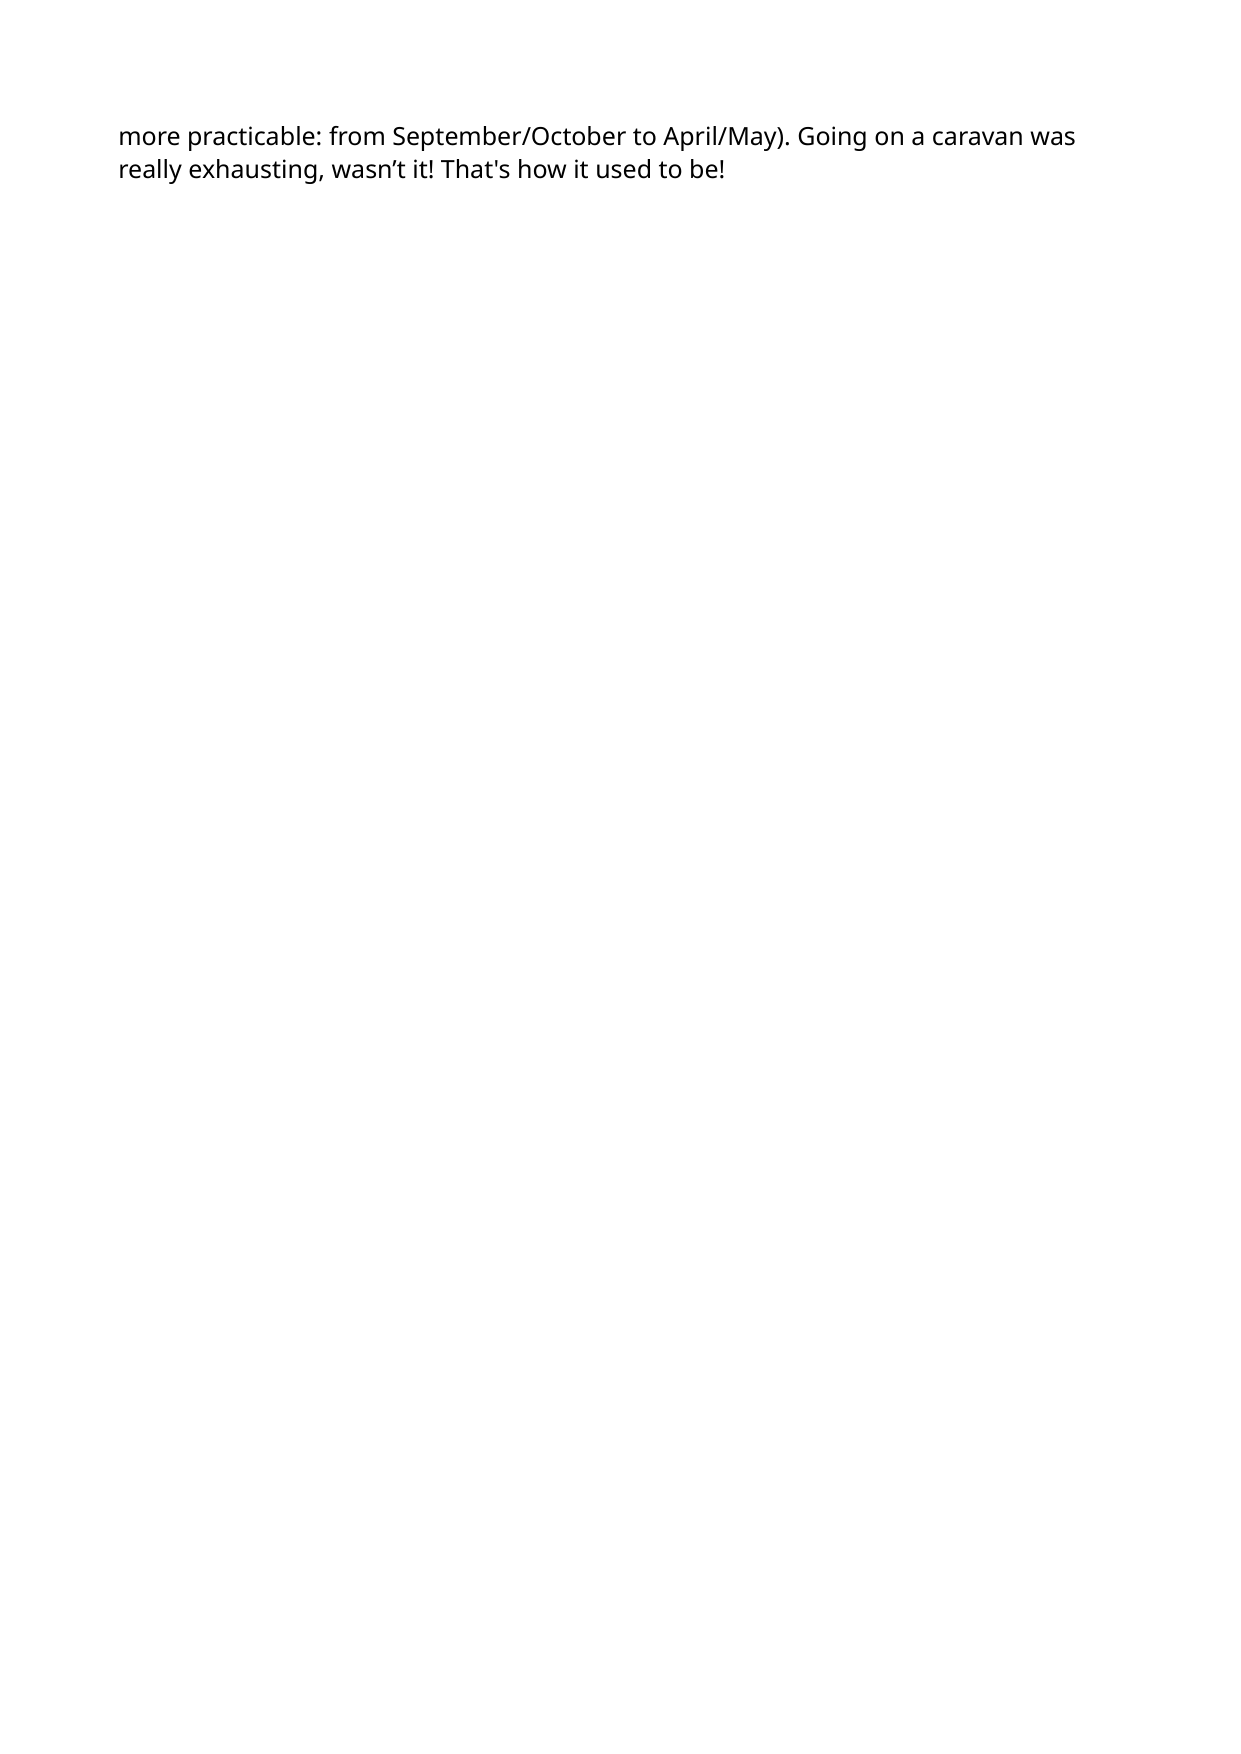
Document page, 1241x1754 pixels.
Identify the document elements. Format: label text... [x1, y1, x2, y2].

text more practicable: from September/October to April/May). Going on a caravan was really exhausting, wasn’t it! That's how it used to be! [118, 118, 1122, 186]
